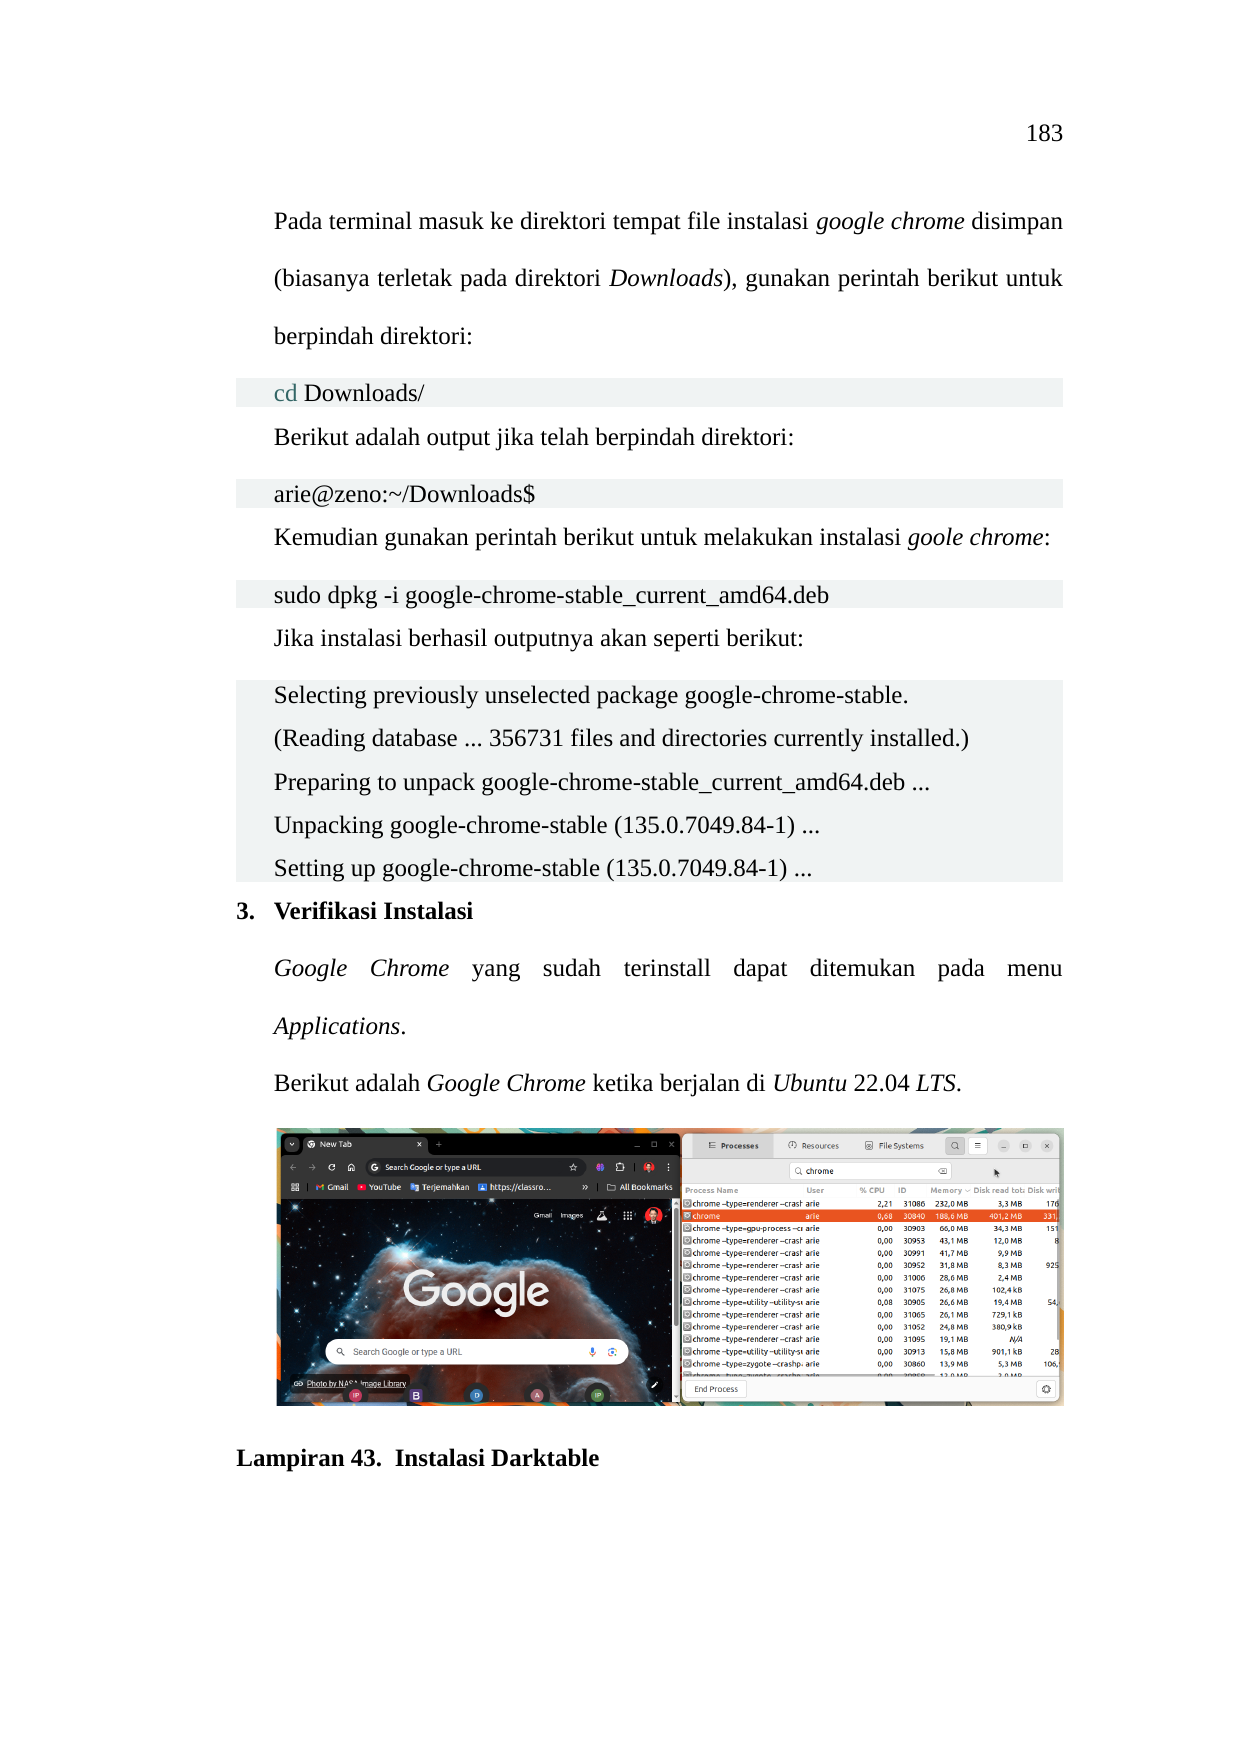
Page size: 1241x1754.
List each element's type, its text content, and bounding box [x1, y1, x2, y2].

list sudo dpkg -i google-chrome-stable_current_amd64.deb [236, 580, 1063, 608]
list (Reading database ... 356731 files and directories currently installed.) [236, 723, 1063, 752]
list Berikut adalah Google Chrome ketika berjalan di Ubuntu 22.04 LTS. [236, 1068, 1063, 1097]
list arie@zeno:~/Downloads$ [236, 479, 1063, 508]
list Jika instalasi berhasil outputnya akan seperti berikut: [236, 623, 1063, 652]
list Kemudian gunakan perintah berikut untuk melakukan instalasi goole chrome: [236, 522, 1063, 551]
subtitle Instalasi Darktable [236, 1443, 1063, 1472]
list Berikut adalah output jika telah berpindah direktori: [236, 422, 1063, 450]
picture [276, 1128, 1064, 1406]
list Selecting previously unselected package google-chrome-stable. [236, 680, 1063, 709]
list cd Downloads/ [236, 378, 1063, 407]
list Unpacking google-chrome-stable (135.0.7049.84-1) ... [236, 810, 1063, 838]
list Setting up google-chrome-stable (135.0.7049.84-1) ... [236, 853, 1063, 882]
list Google Chrome yang sudah terinstall dapat ditemukan pada menu Applications. [236, 953, 1063, 1040]
list Preparing to unpack google-chrome-stable_current_amd64.deb ... [236, 767, 1063, 795]
list Pada terminal masuk ke direktori tempat file instalasi google chrome disimpan (biasanya terletak pada direktori Downloads), gunakan perintah berikut untuk berpindah direktori: [236, 206, 1063, 350]
list Verifikasi Instalasi [236, 896, 1063, 925]
